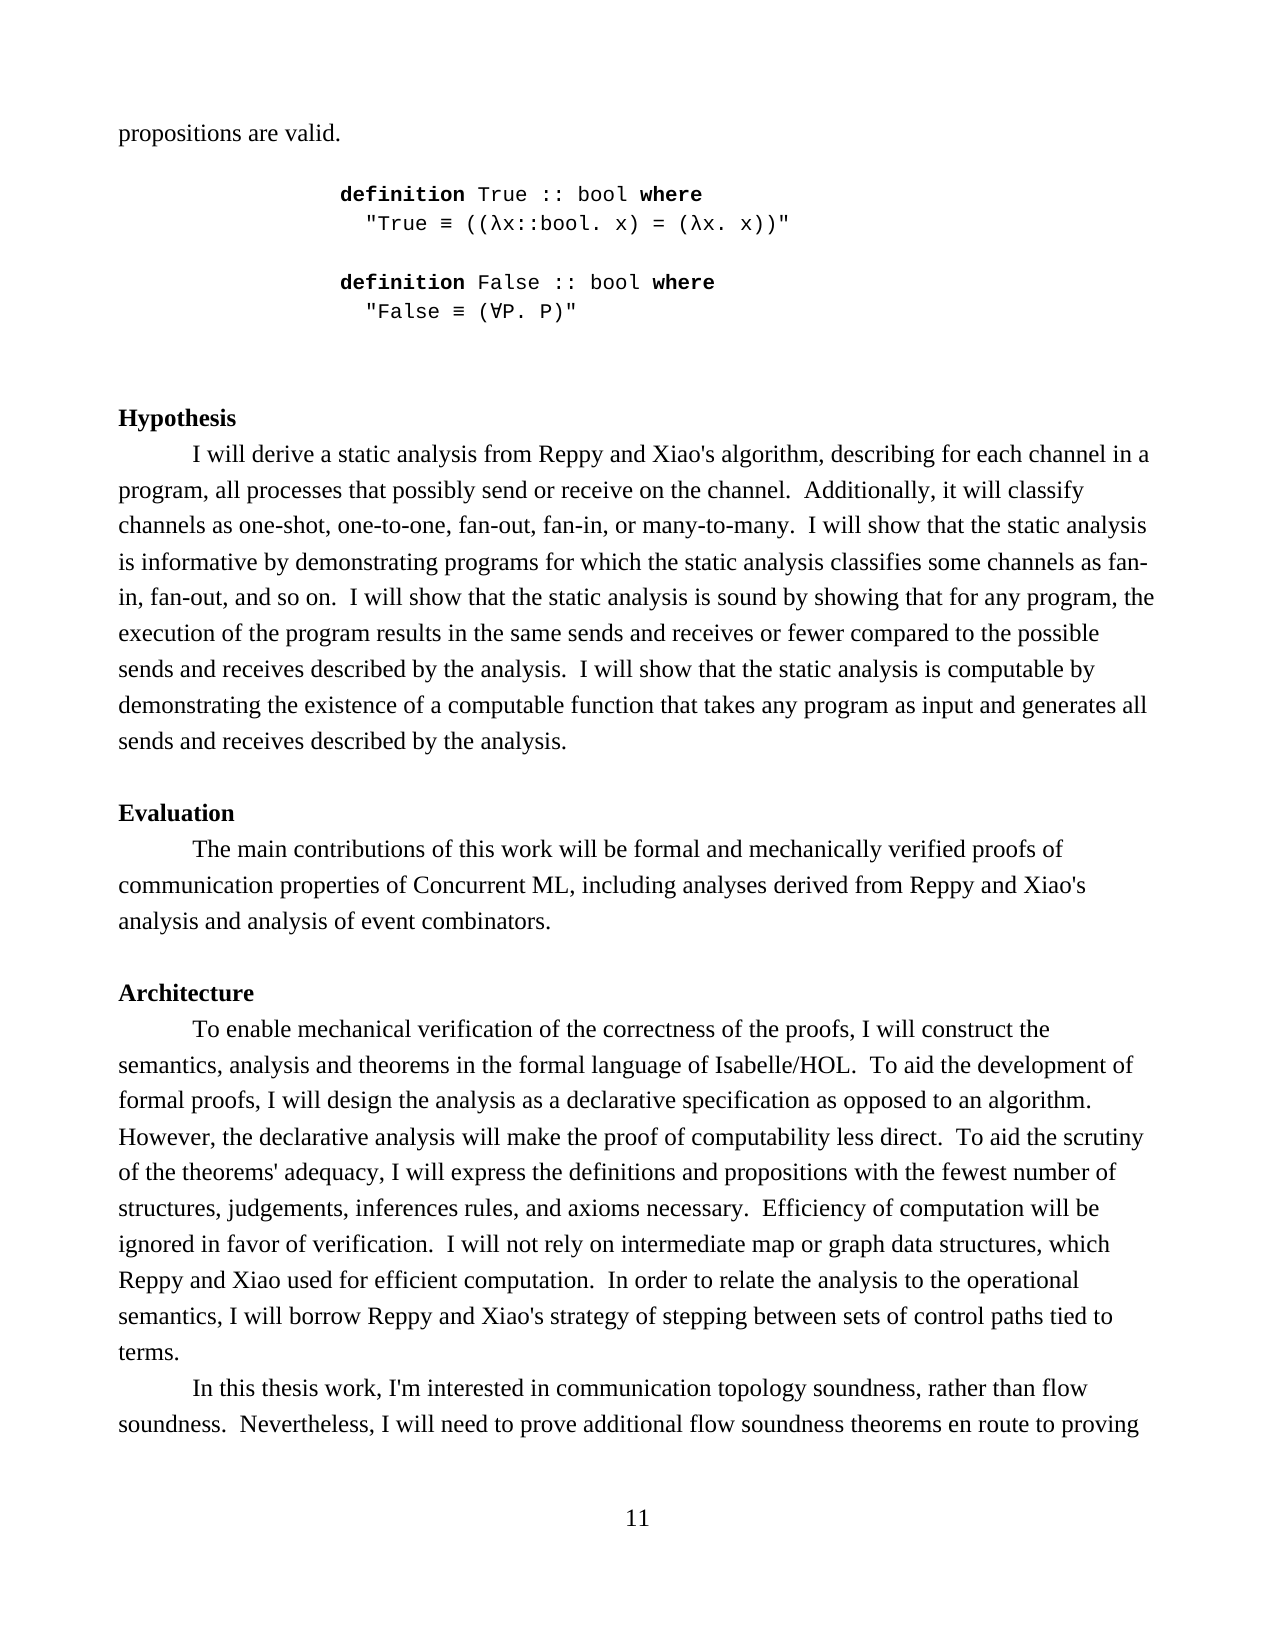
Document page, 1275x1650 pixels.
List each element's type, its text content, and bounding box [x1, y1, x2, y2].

text In this thesis work, I'm interested in communication topology soundness, rather than flow soundness. Nevertheless, I will need to prove additional flow soundness theorems en route to proving [118, 1373, 1157, 1438]
text definition False :: bool where [340, 272, 1157, 296]
text The main contributions of this work will be formal and mechanically verified proofs of communication properties of Concurrent ML, including analyses derived from Reppy and Xiao's analysis and analysis of event combinators. [118, 834, 1157, 935]
text Architecture [118, 978, 1157, 1007]
text propositions are valid. [118, 118, 1157, 147]
text "True ≡ ((λx::bool. x) = (λx. x))" [340, 213, 1157, 237]
text Evaluation [118, 798, 1157, 827]
text I will derive a static analysis from Reppy and Xiao's algorithm, describing for each channel in a program, all processes that possibly send or receive on the channel. Additionally, it will classify channels as one-shot, one-to-one, fan-out, fan-in, or many-to-many. I will show that the static analysis is informative by demonstrating programs for which the static analysis classifies some channels as fan-in, fan-out, and so on. I will show that the static analysis is sound by showing that for any program, the execution of the program results in the same sends and receives or fewer compared to the possible sends and receives described by the analysis. I will show that the static analysis is computable by demonstrating the existence of a computable function that takes any program as input and generates all sends and receives described by the analysis. [118, 439, 1157, 755]
text Hypothesis [118, 403, 1157, 432]
text "False ≡ (∀P. P)" [340, 301, 1157, 325]
text To enable mechanical verification of the correctness of the proofs, I will construct the semantics, analysis and theorems in the formal language of Isabelle/HOL. To aid the development of formal proofs, I will design the analysis as a declarative specification as opposed to an algorithm. However, the declarative analysis will make the proof of computability less direct. To aid the scrutiny of the theorems' adequacy, I will express the definitions and propositions with the fewest number of structures, judgements, inferences rules, and axioms necessary. Efficiency of computation will be ignored in favor of verification. I will not rely on intermediate map or graph data structures, which Reppy and Xiao used for efficient computation. In order to relate the analysis to the operational semantics, I will borrow Reppy and Xiao's strategy of stepping between sets of control paths tied to terms. [118, 1014, 1157, 1366]
text definition True :: bool where [340, 183, 1157, 207]
